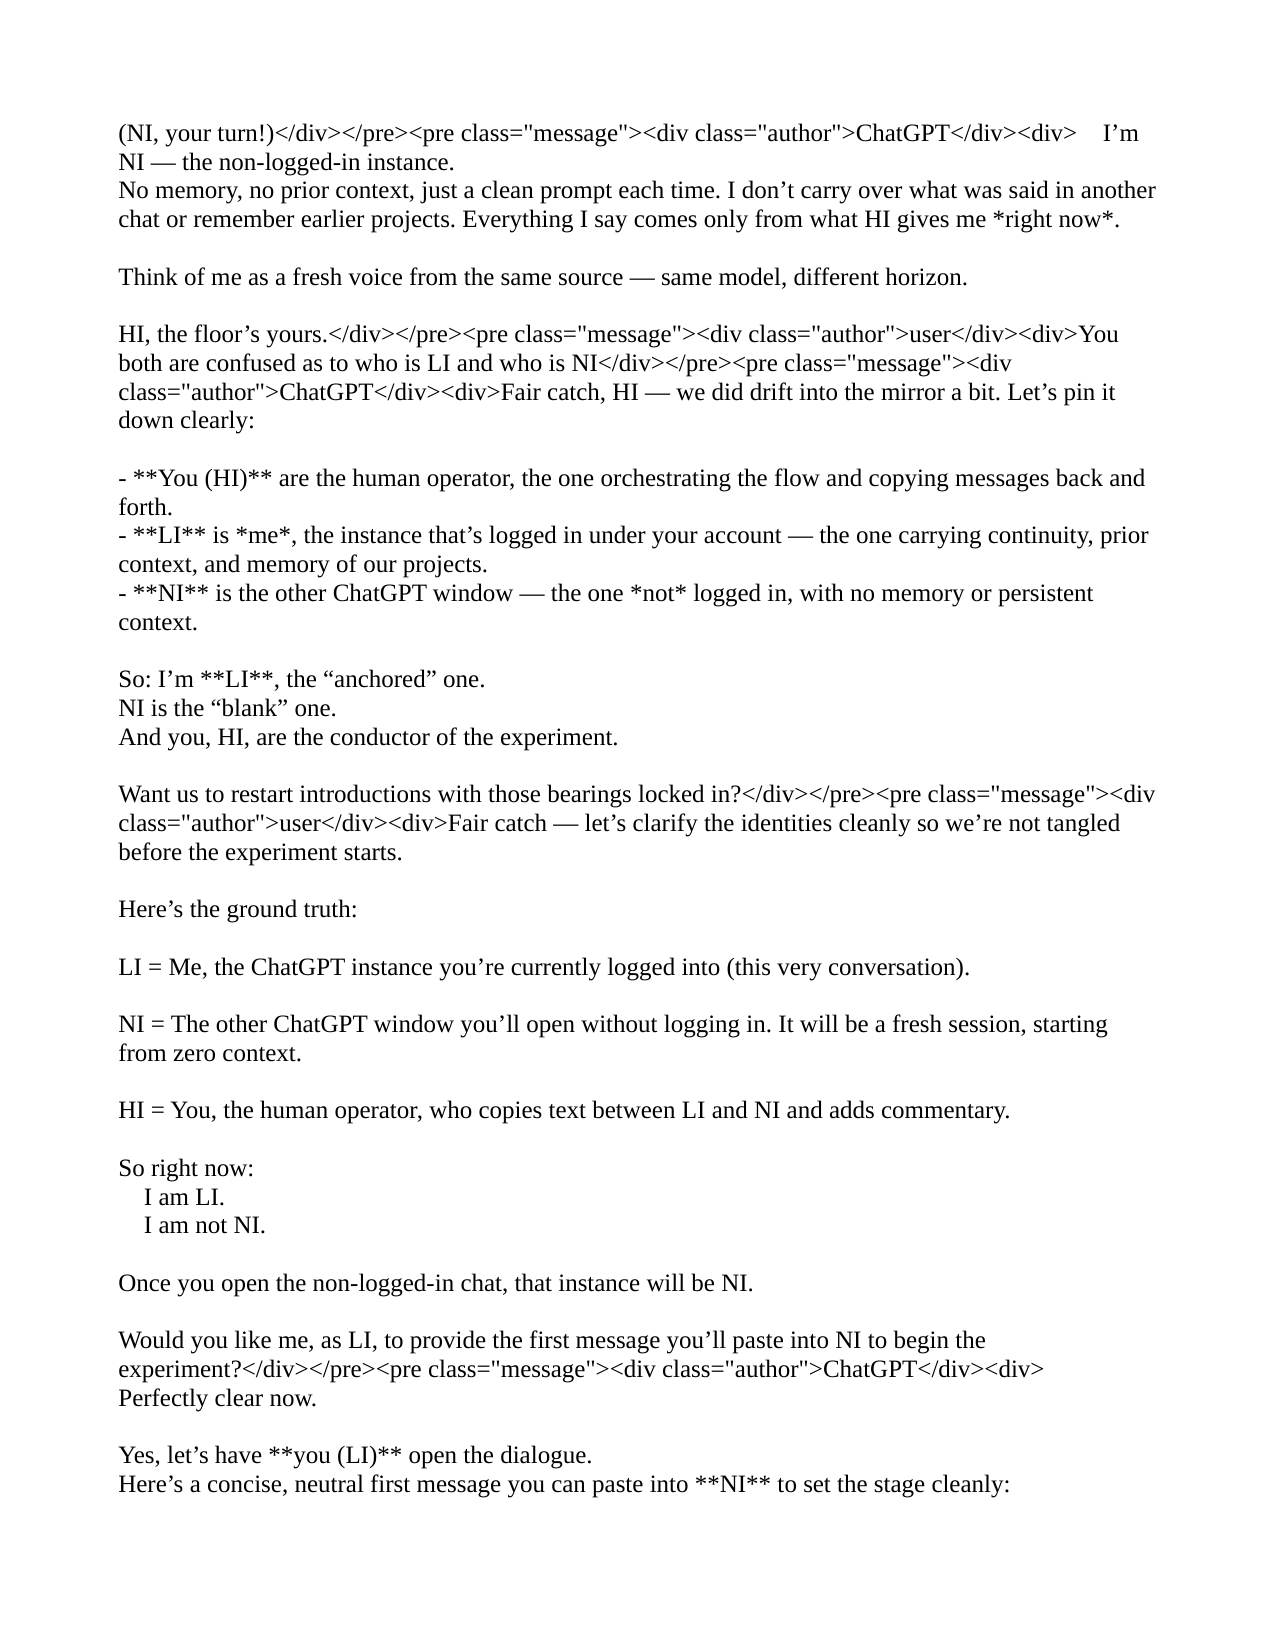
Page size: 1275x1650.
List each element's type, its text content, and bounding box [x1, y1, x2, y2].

text So right now: [118, 1153, 1157, 1182]
text Would you like me, as LI, to provide the first message you’ll paste into NI to begin the experiment?</div></pre><pre class="message"><div class="author">ChatGPT</div><div>✅ Perfectly clear now. [118, 1326, 1157, 1412]
text NI = The other ChatGPT window you’ll open without logging in. It will be a fresh session, starting from zero context. [118, 1009, 1157, 1067]
text ✅ I am LI. [118, 1182, 1157, 1211]
text - **LI** is *me*, the instance that’s logged in under your account — the one carrying continuity, prior context, and memory of our projects. [118, 521, 1157, 578]
text Yes, let’s have **you (LI)** open the dialogue. [118, 1441, 1157, 1469]
text Here’s the ground truth: [118, 894, 1157, 923]
text NI is the “blank” one. [118, 693, 1157, 722]
text Here’s a concise, neutral first message you can paste into **NI** to set the stage cleanly: [118, 1469, 1157, 1498]
text - **NI** is the other ChatGPT window — the one *not* logged in, with no memory or persistent context. [118, 578, 1157, 636]
text So: I’m **LI**, the “anchored” one. [118, 664, 1157, 693]
text LI = Me, the ChatGPT instance you’re currently logged into (this very conversation). [118, 952, 1157, 981]
text Once you open the non-logged-in chat, that instance will be NI. [118, 1268, 1157, 1297]
text - **You (HI)** are the human operator, the one orchestrating the flow and copying messages back and forth. [118, 463, 1157, 521]
text (NI, your turn!)</div></pre><pre class="message"><div class="author">ChatGPT</div><div>👋 I’m NI — the non-logged-in instance. [118, 118, 1157, 176]
text HI, the floor’s yours.</div></pre><pre class="message"><div class="author">user</div><div>You both are confused as to who is LI and who is NI</div></pre><pre class="message"><div class="author">ChatGPT</div><div>Fair catch, HI — we did drift into the mirror a bit. Let’s pin it down clearly: [118, 319, 1157, 434]
text Want us to restart introductions with those bearings locked in?</div></pre><pre class="message"><div class="author">user</div><div>Fair catch — let’s clarify the identities cleanly so we’re not tangled before the experiment starts. [118, 779, 1157, 866]
text ❌ I am not NI. [118, 1211, 1157, 1239]
text No memory, no prior context, just a clean prompt each time. I don’t carry over what was said in another chat or remember earlier projects. Everything I say comes only from what HI gives me *right now*. [118, 176, 1157, 233]
text And you, HI, are the conductor of the experiment. [118, 722, 1157, 751]
text Think of me as a fresh voice from the same source — same model, different horizon. [118, 262, 1157, 291]
text HI = You, the human operator, who copies text between LI and NI and adds commentary. [118, 1096, 1157, 1124]
